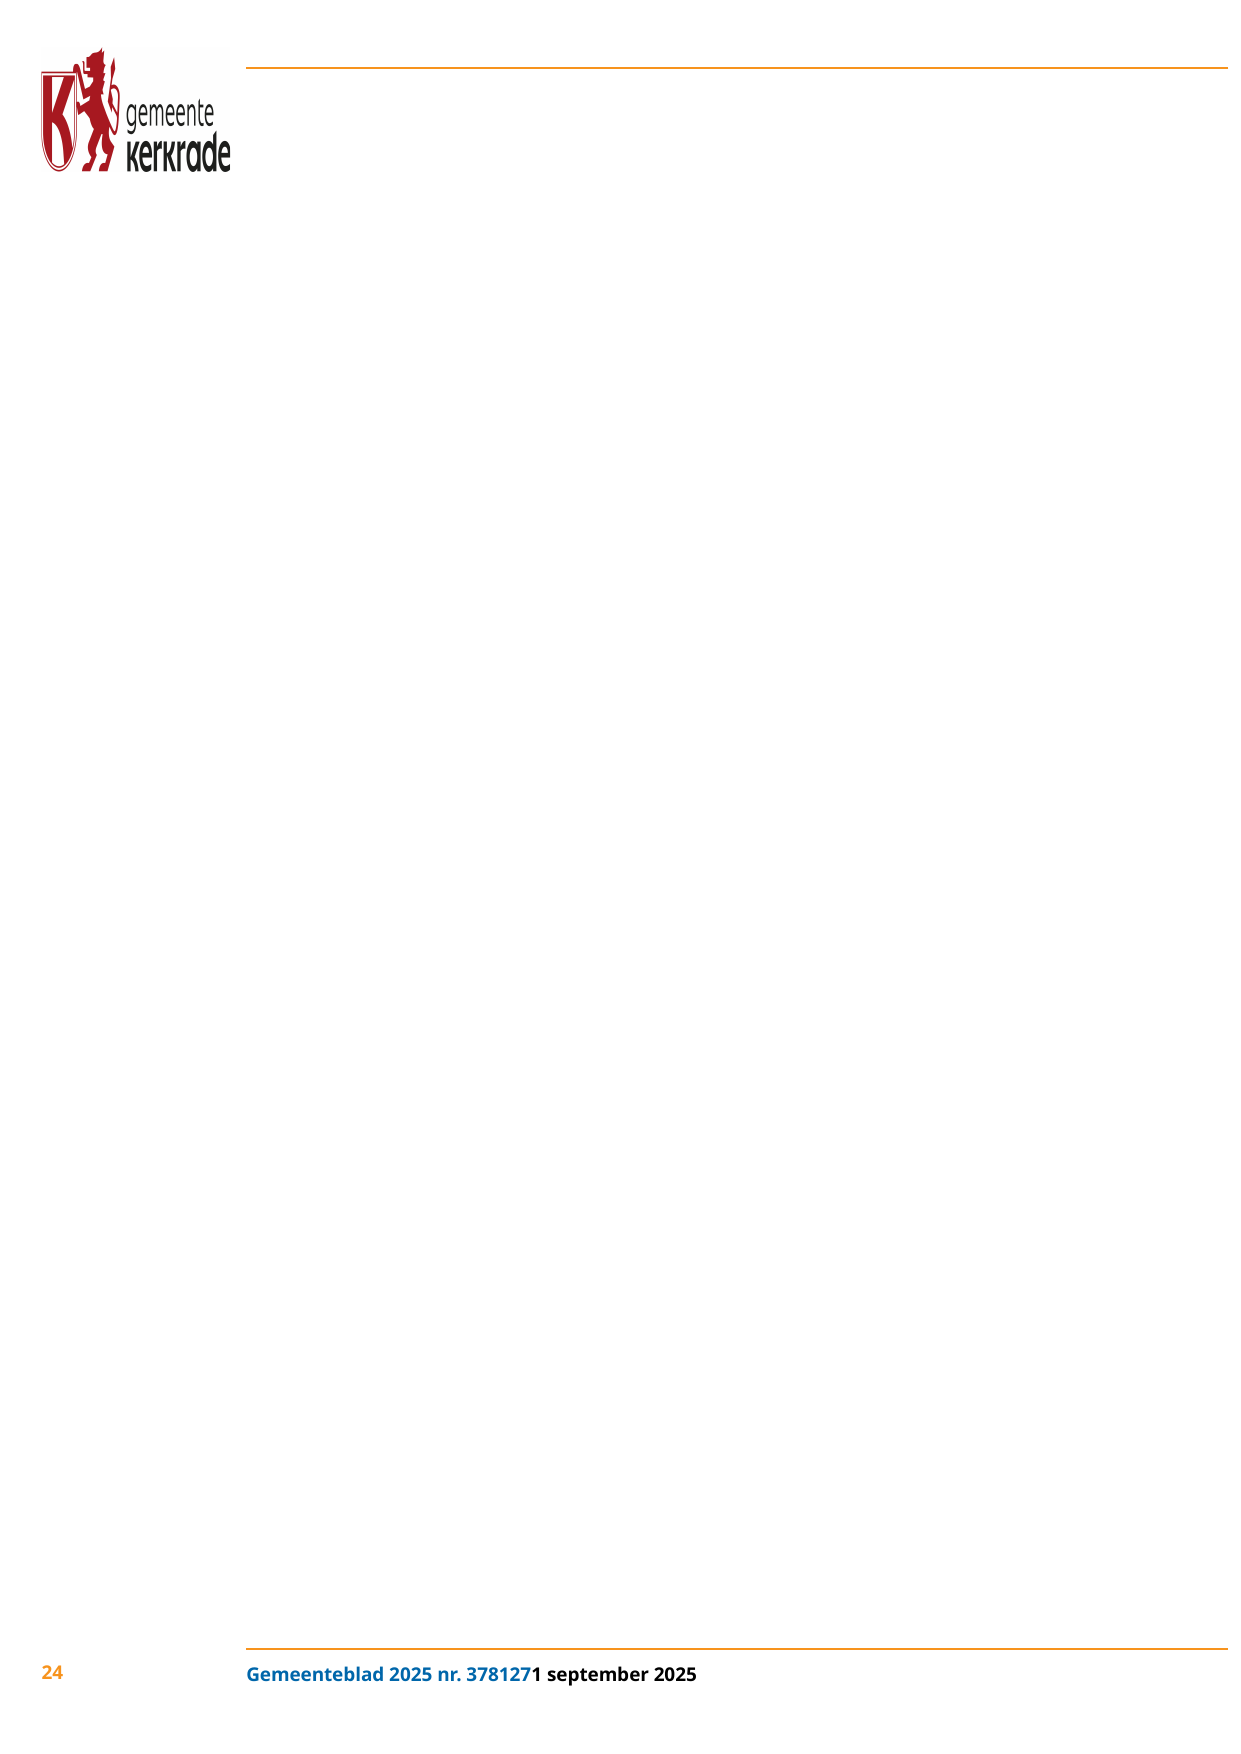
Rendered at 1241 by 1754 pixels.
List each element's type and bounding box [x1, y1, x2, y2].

picture [41, 47, 231, 172]
